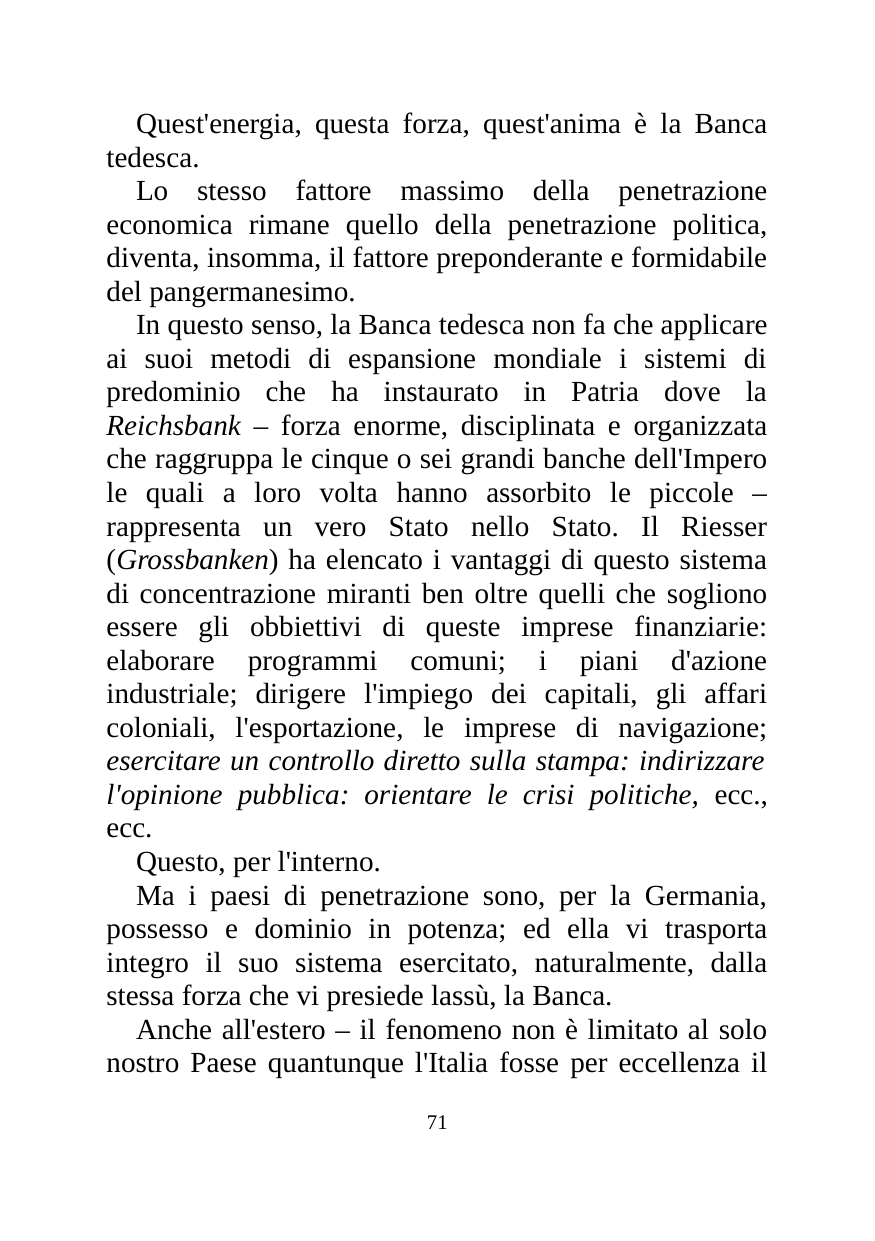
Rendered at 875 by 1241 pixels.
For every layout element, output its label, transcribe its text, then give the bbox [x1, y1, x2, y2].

text Lo stesso fattore massimo della penetrazione economica rimane quello della penetrazione politica, diventa, insomma, il fattore preponderante e formidabile del pangermanesimo. [106, 173, 768, 307]
text Anche all'estero – il fenomeno non è limitato al solo nostro Paese quantunque l'Italia fosse per eccellenza il [106, 1012, 768, 1079]
text Questo, per l'interno. [106, 844, 768, 878]
text Ma i paesi di penetrazione sono, per la Germania, possesso e dominio in potenza; ed ella vi trasporta integro il suo sistema esercitato, naturalmente, dalla stessa forza che vi presiede lassù, la Banca. [106, 878, 768, 1012]
text In questo senso, la Banca tedesca non fa che applicare ai suoi metodi di espansione mondiale i sistemi di predominio che ha instaurato in Patria dove la Reichsbank – forza enorme, disciplinata e organizzata che raggruppa le cinque o sei grandi banche dell'Impero le quali a loro volta hanno assorbito le piccole – rappresenta un vero Stato nello Stato. Il Riesser (Grossbanken) ha elencato i vantaggi di questo sistema di concentrazione miranti ben oltre quelli che sogliono essere gli obbiettivi di queste imprese finanziarie: elaborare programmi comuni; i piani d'azione industriale; dirigere l'impiego dei capitali, gli affari coloniali, l'esportazione, le imprese di navigazione; esercitare un controllo diretto sulla stampa: indirizzare l'opinione pubblica: orientare le crisi politiche, ecc., ecc. [106, 307, 768, 844]
text Quest'energia, questa forza, quest'anima è la Banca tedesca. [106, 106, 768, 173]
